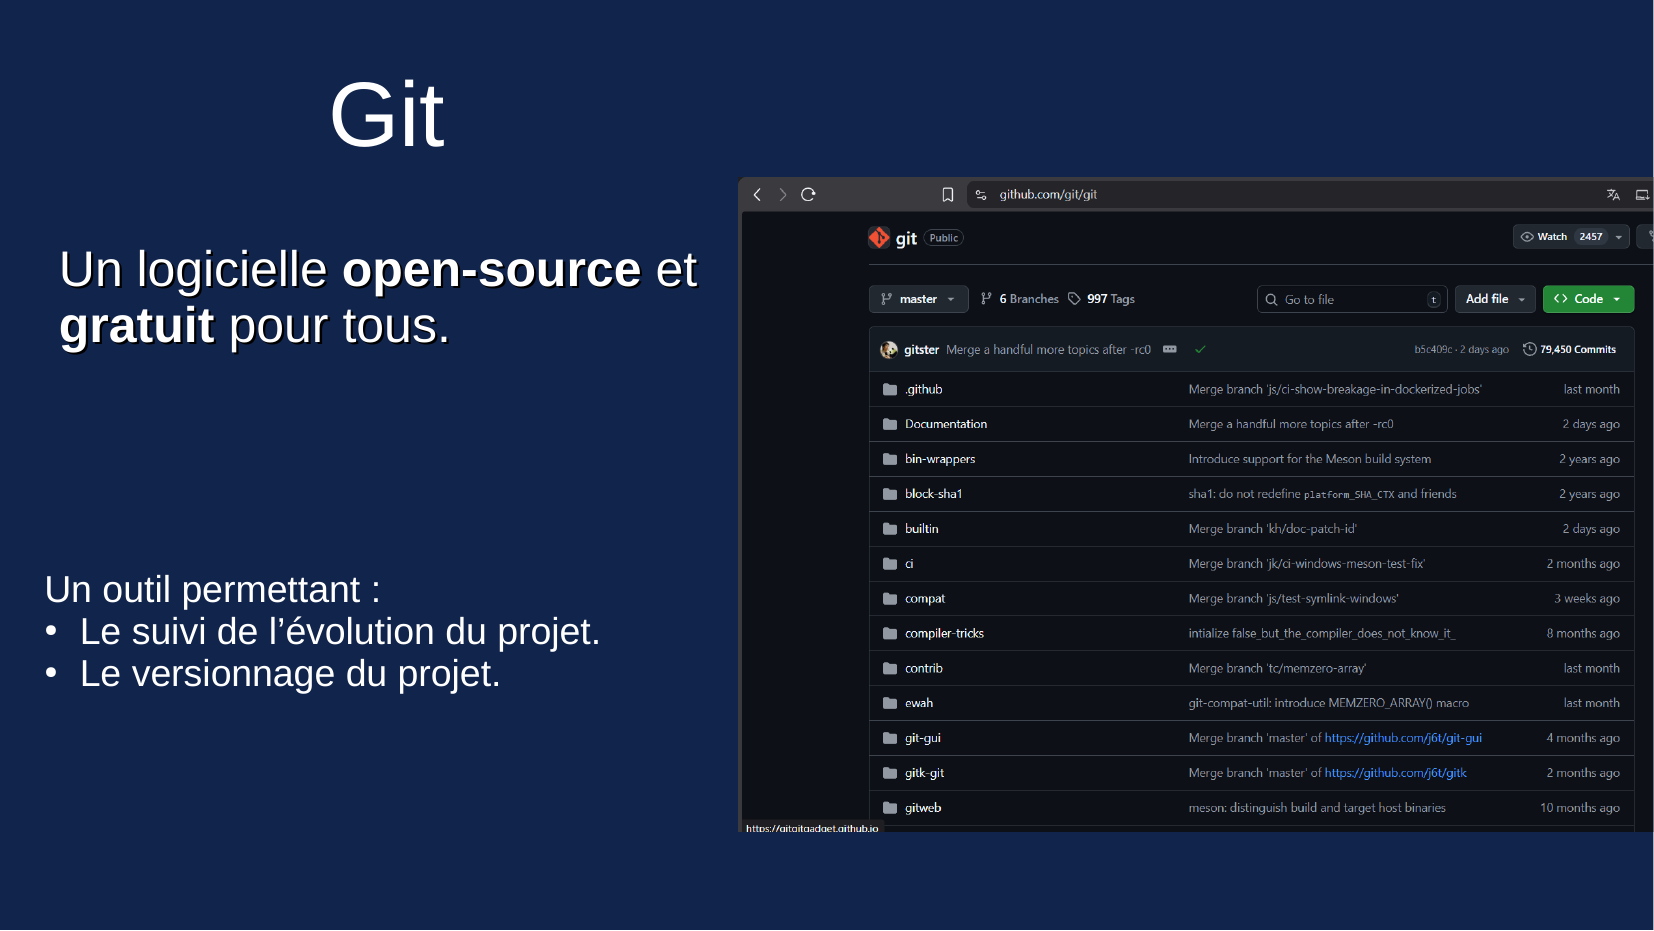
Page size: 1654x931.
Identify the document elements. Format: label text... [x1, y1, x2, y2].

list Un logicielle open-source et gratuit pour tous. [59, 241, 738, 408]
text_box Un outil permettant : Le suivi de l’évolution du projet. Le versionnage du projet. [29, 561, 739, 709]
picture [738, 177, 1654, 832]
title Git [118, 37, 656, 193]
